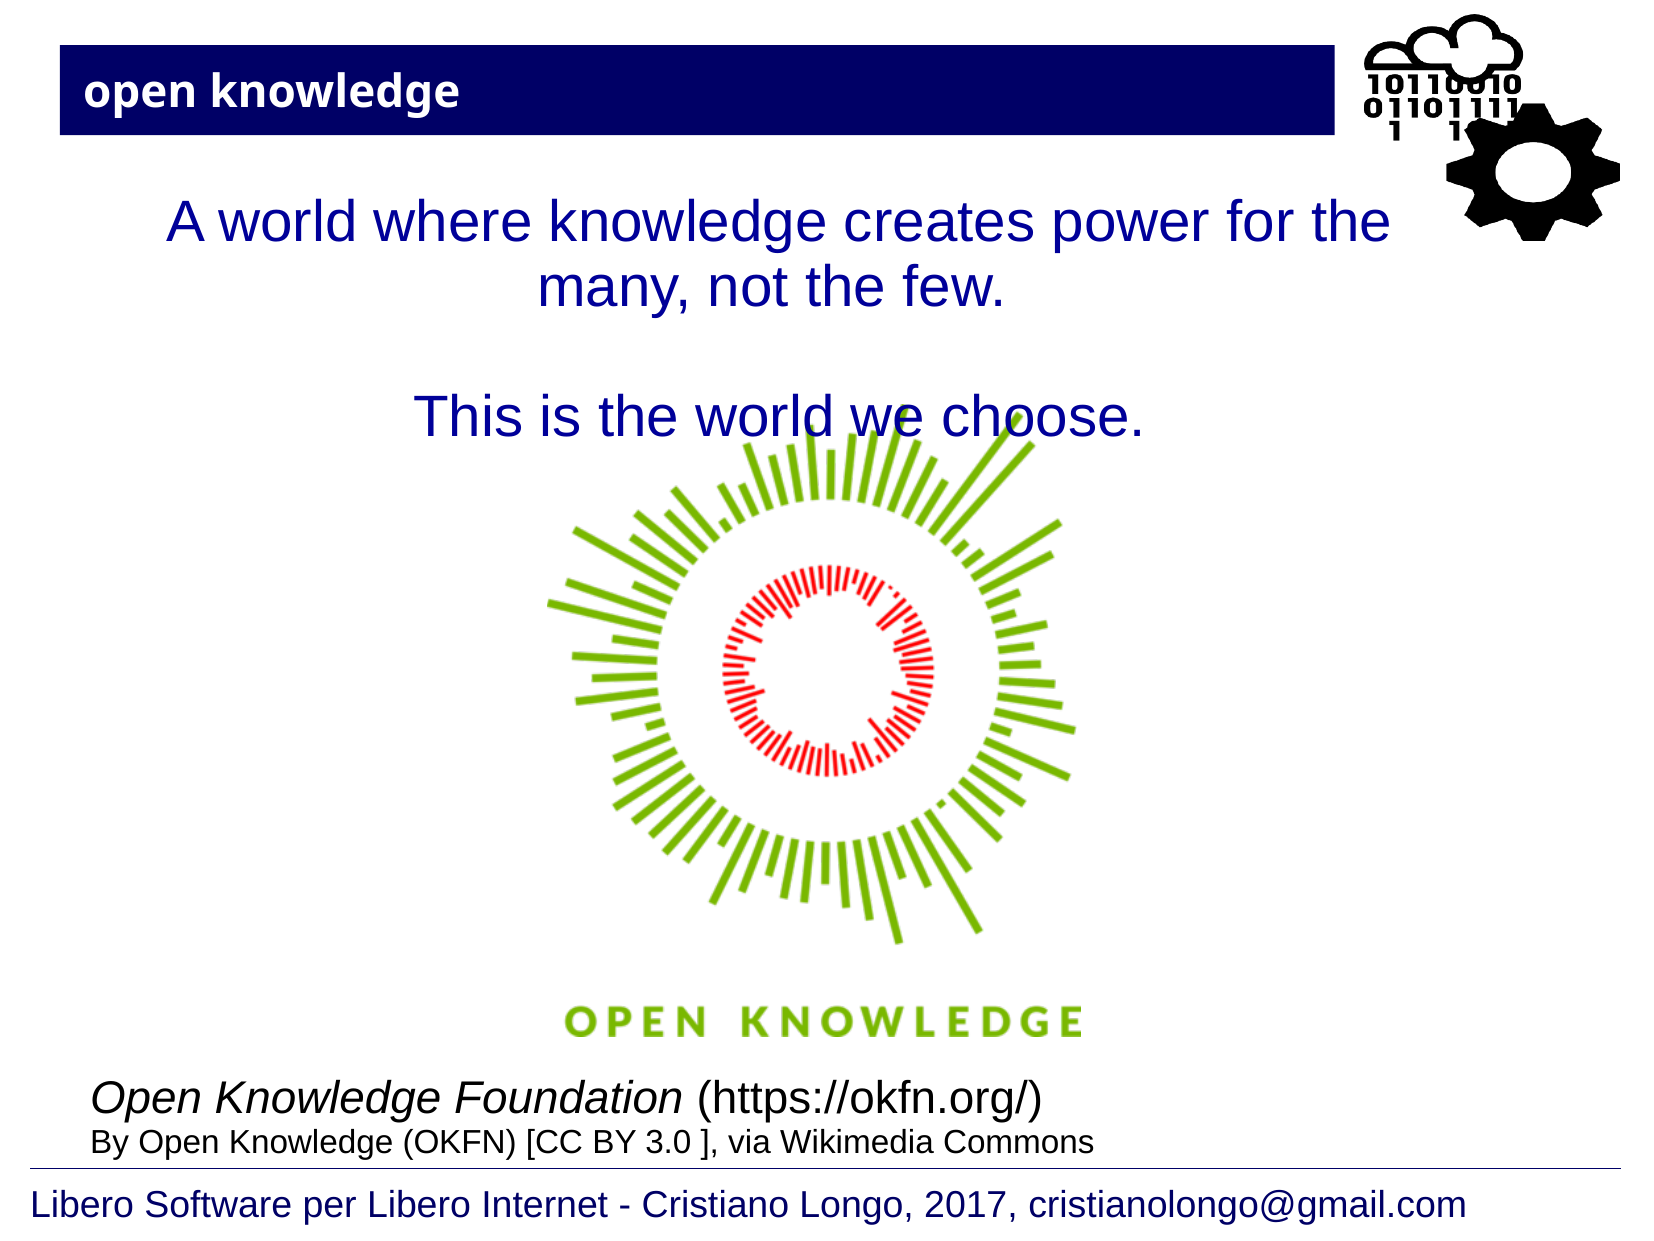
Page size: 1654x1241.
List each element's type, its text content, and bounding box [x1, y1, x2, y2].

text_box Open Knowledge Foundation (https://okfn.org/) By Open Knowledge (OKFN) [CC BY 3.0 ], via Wikimedia Commons [75, 1065, 1591, 1168]
text_box A world where knowledge creates power for the many, not the few. This is the world we choose. [105, 181, 1456, 457]
text_box Libero Software per Libero Internet - Cristiano Longo, 2017, cristianolongo@gmail.com [15, 1168, 1653, 1241]
list open knowledge [59, 45, 1335, 136]
picture [1364, 14, 1620, 241]
picture [547, 457, 1081, 1037]
